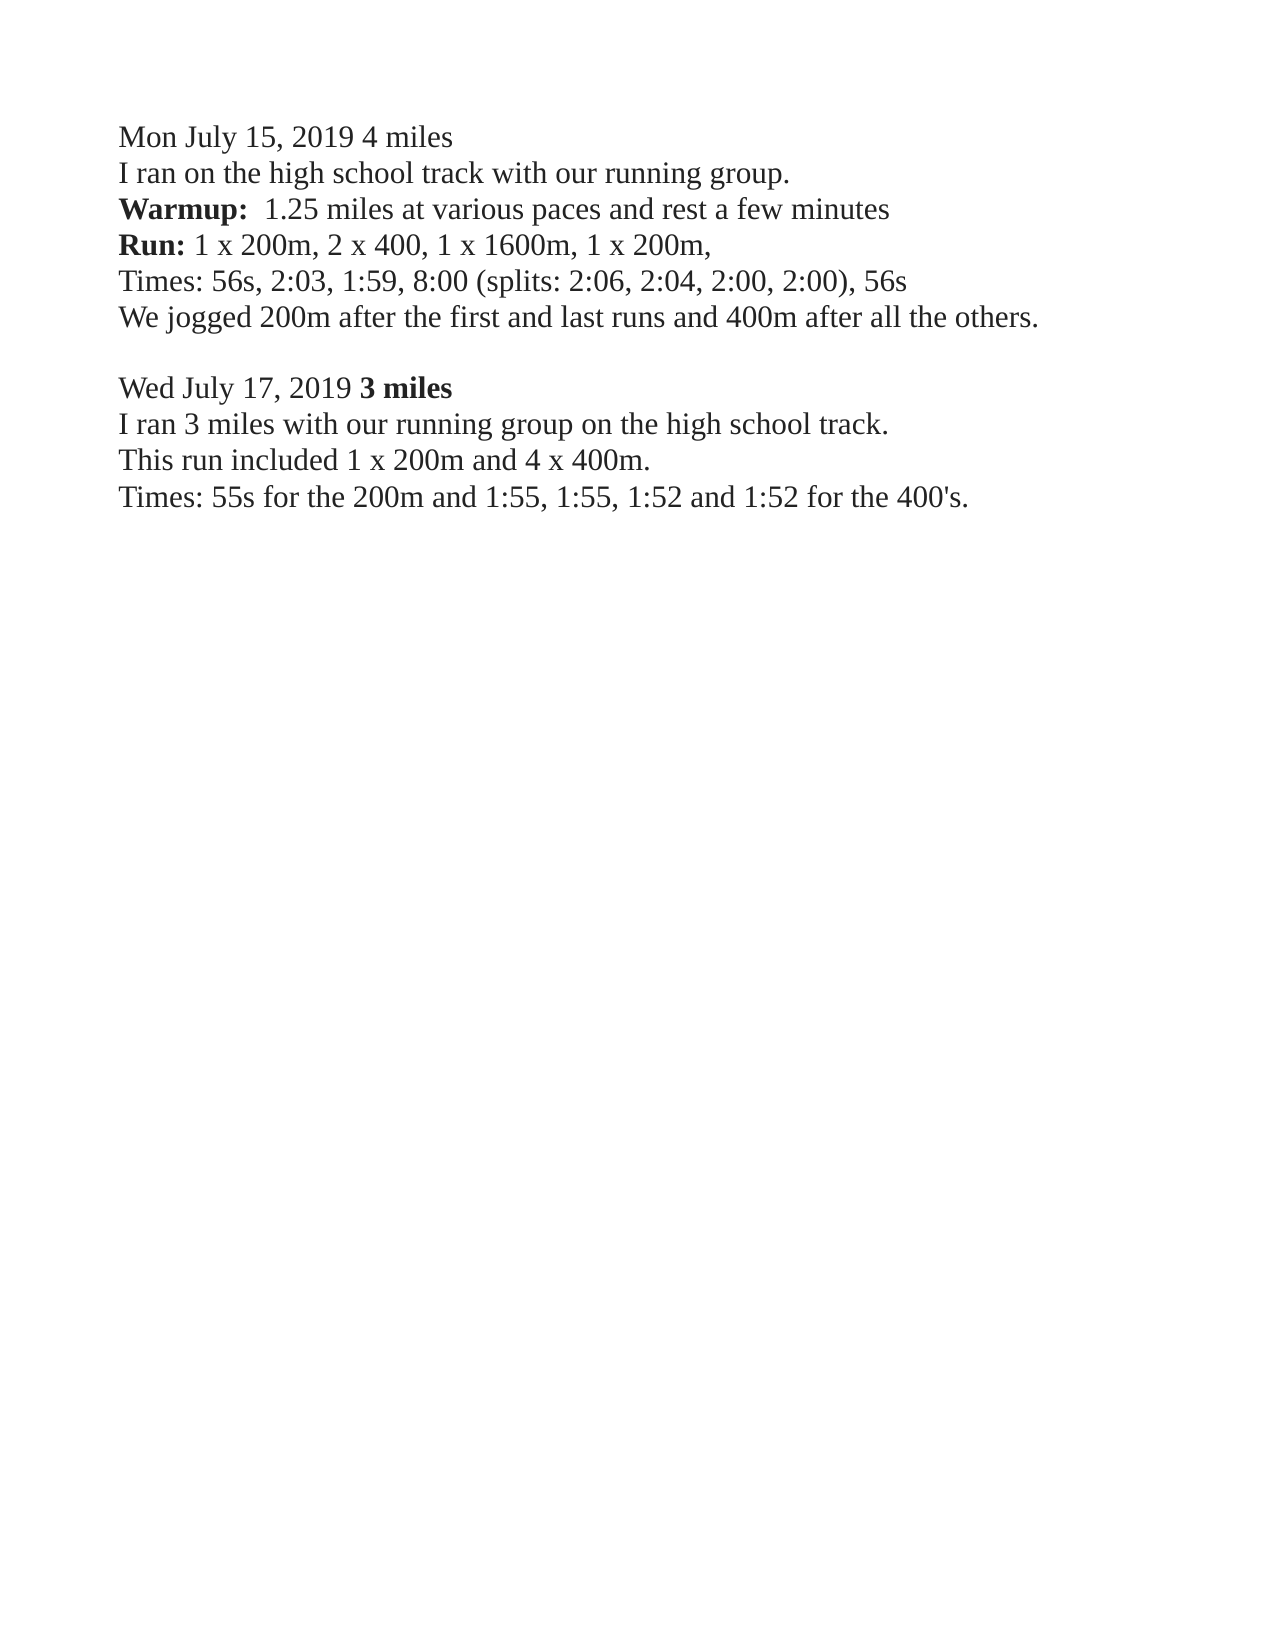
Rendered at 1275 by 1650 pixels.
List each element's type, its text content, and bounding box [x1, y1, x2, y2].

text This run included 1 x 200m and 4 x 400m. [118, 442, 1161, 477]
text Times: 56s, 2:03, 1:59, 8:00 (splits: 2:06, 2:04, 2:00, 2:00), 56s [118, 262, 1161, 298]
text Run: 1 x 200m, 2 x 400, 1 x 1600m, 1 x 200m, [118, 226, 1161, 262]
text Wed July 17, 2019 3 miles [118, 370, 1161, 406]
text I ran on the high school track with our running group. [118, 154, 1161, 190]
text Mon July 15, 2019 4 miles [118, 118, 1161, 154]
text I ran 3 miles with our running group on the high school track. [118, 406, 1161, 442]
text Warmup: 1.25 miles at various paces and rest a few minutes [118, 190, 1161, 226]
text We jogged 200m after the first and last runs and 400m after all the others. [118, 298, 1161, 334]
text Times: 55s for the 200m and 1:55, 1:55, 1:52 and 1:52 for the 400's. [118, 477, 1161, 514]
